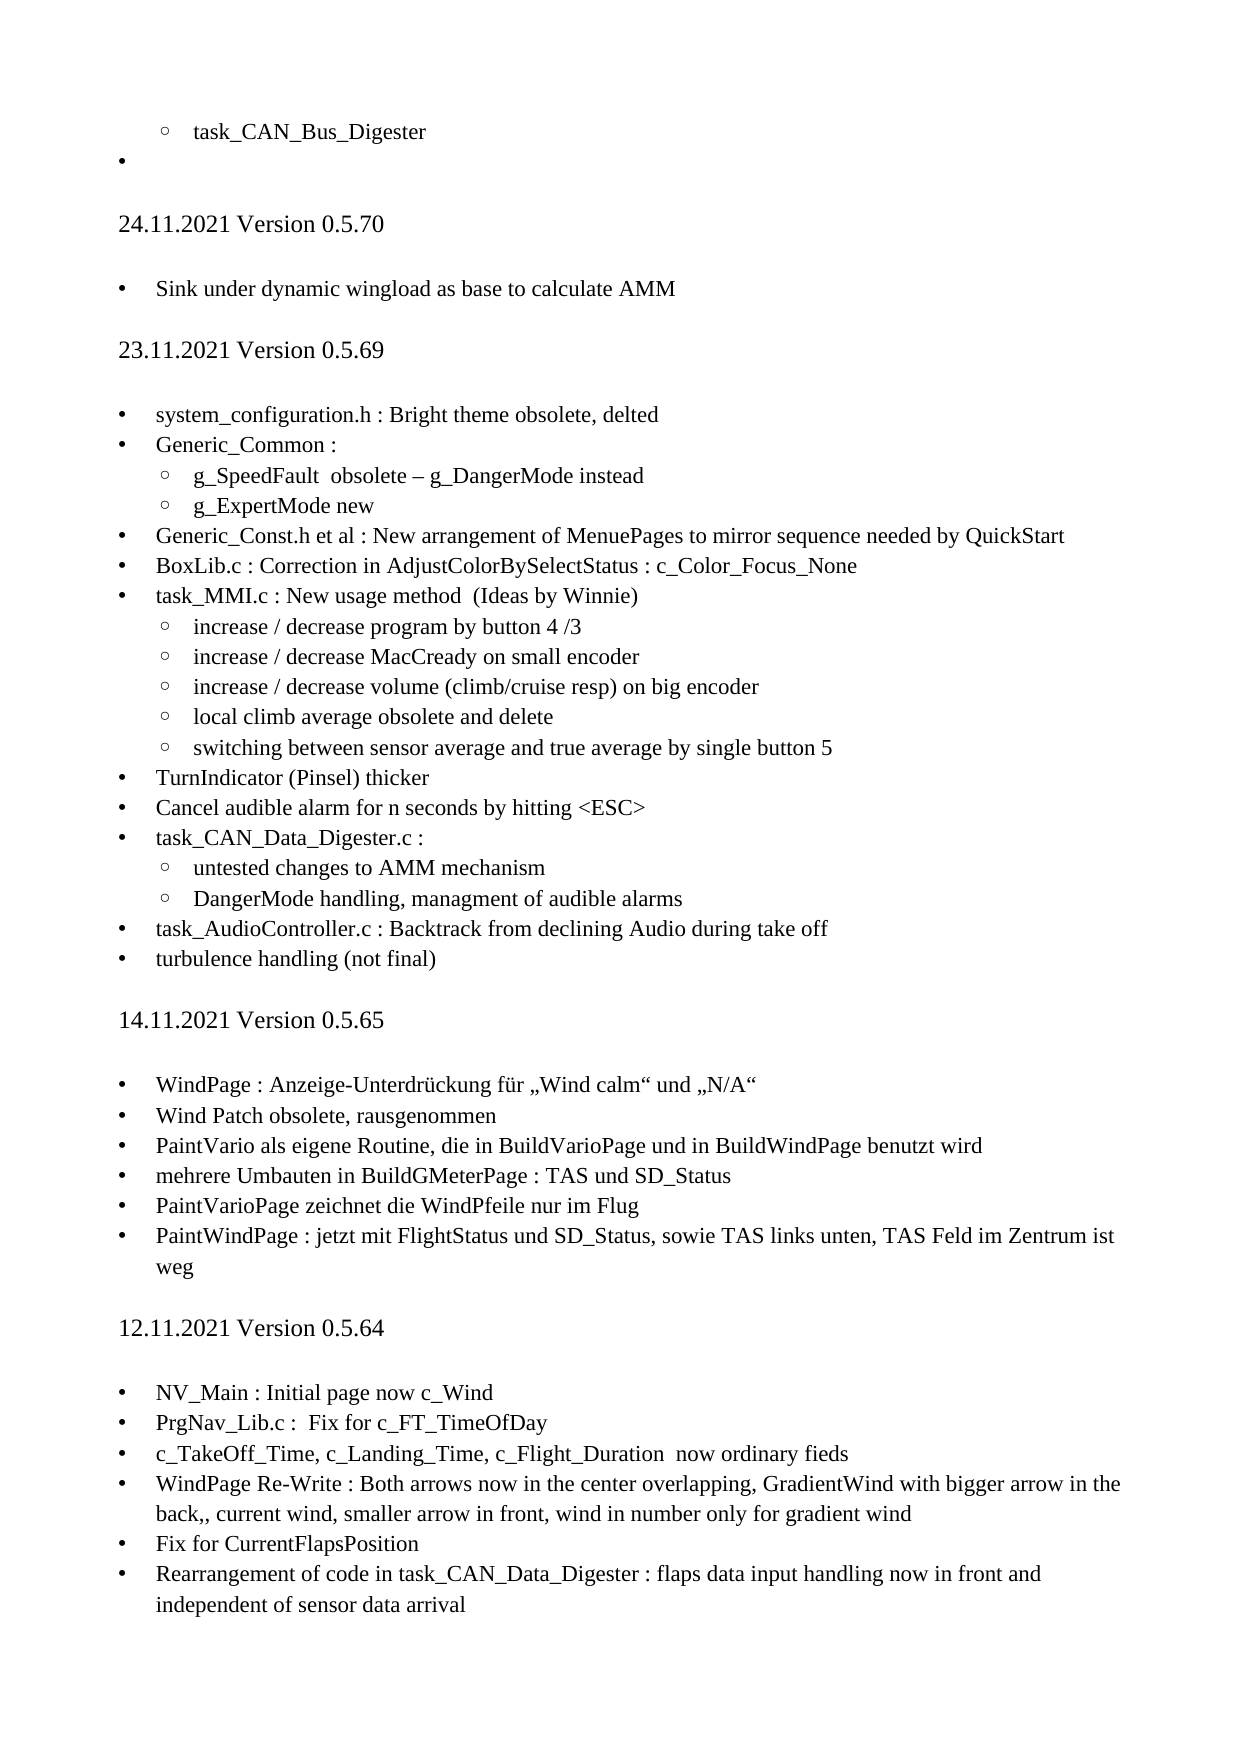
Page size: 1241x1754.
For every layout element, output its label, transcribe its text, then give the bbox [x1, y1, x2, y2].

list Rearrangement of code in task_CAN_Data_Digester : flaps data input handling now in front and independent of sensor data arrival [118, 1560, 1122, 1617]
list local climb average obsolete and delete [156, 703, 1122, 730]
list task_CAN_Bus_Digester [156, 118, 1122, 144]
list Wind Patch obsolete, rausgenommen [118, 1102, 1122, 1128]
list task_CAN_Data_Digester.c : [118, 824, 1122, 851]
list Cancel audible alarm for n seconds by hitting <ESC> [118, 794, 1122, 820]
list BoxLib.c : Correction in AdjustColorBySelectStatus : c_Color_Focus_None [118, 552, 1122, 579]
list system_configuration.h : Bright theme obsolete, delted [118, 401, 1122, 428]
list Fix for CurrentFlapsPosition [118, 1530, 1122, 1557]
list mehrere Umbauten in BuildGMeterPage : TAS und SD_Status [118, 1162, 1122, 1188]
list PaintVario als eigene Routine, die in BuildVarioPage und in BuildWindPage benutzt wird [118, 1132, 1122, 1158]
list task_AudioController.c : Backtrack from declining Audio during take off [118, 915, 1122, 941]
list turbulence handling (not final) [118, 945, 1122, 971]
list g_ExpertMode new [156, 492, 1122, 518]
list NV_Main : Initial page now c_Wind [118, 1379, 1122, 1406]
text 24.11.2021 Version 0.5.70 [118, 209, 1122, 237]
list WindPage Re-Write : Both arrows now in the center overlapping, GradientWind with bigger arrow in the back,, current wind, smaller arrow in front, wind in number only for gradient wind [118, 1470, 1122, 1526]
list WindPage : Anzeige-Unterdrückung für „Wind calm“ und „N/A“ [118, 1071, 1122, 1098]
list untested changes to AMM mechanism [156, 854, 1122, 881]
list TurnIndicator (Pinsel) thicker [118, 764, 1122, 790]
text 14.11.2021 Version 0.5.65 [118, 1005, 1122, 1034]
list task_MMI.c : New usage method (Ideas by Winnie) [118, 582, 1122, 609]
list DangerMode handling, managment of audible alarms [156, 884, 1122, 911]
list Generic_Const.h et al : New arrangement of MenuePages to mirror sequence needed by QuickStart [118, 522, 1122, 548]
list c_TakeOff_Time, c_Landing_Time, c_Flight_Duration now ordinary fieds [118, 1439, 1122, 1466]
list PrgNav_Lib.c : Fix for c_FT_TimeOfDay [118, 1409, 1122, 1436]
text 23.11.2021 Version 0.5.69 [118, 335, 1122, 364]
list increase / decrease program by button 4 /3 [156, 613, 1122, 639]
list g_SpeedFault obsolete – g_DangerMode instead [156, 462, 1122, 488]
list switching between sensor average and true average by single button 5 [156, 733, 1122, 760]
text 12.11.2021 Version 0.5.64 [118, 1313, 1122, 1342]
list Generic_Common : [118, 431, 1122, 458]
list PaintVarioPage zeichnet die WindPfeile nur im Flug [118, 1192, 1122, 1219]
list increase / decrease MacCready on small encoder [156, 643, 1122, 669]
list PaintWindPage : jetzt mit FlightStatus und SD_Status, sowie TAS links unten, TAS Feld im Zentrum ist weg [118, 1222, 1122, 1279]
list Sink under dynamic wingload as base to calculate AMM [118, 275, 1122, 301]
list increase / decrease volume (climb/cruise resp) on big encoder [156, 673, 1122, 699]
